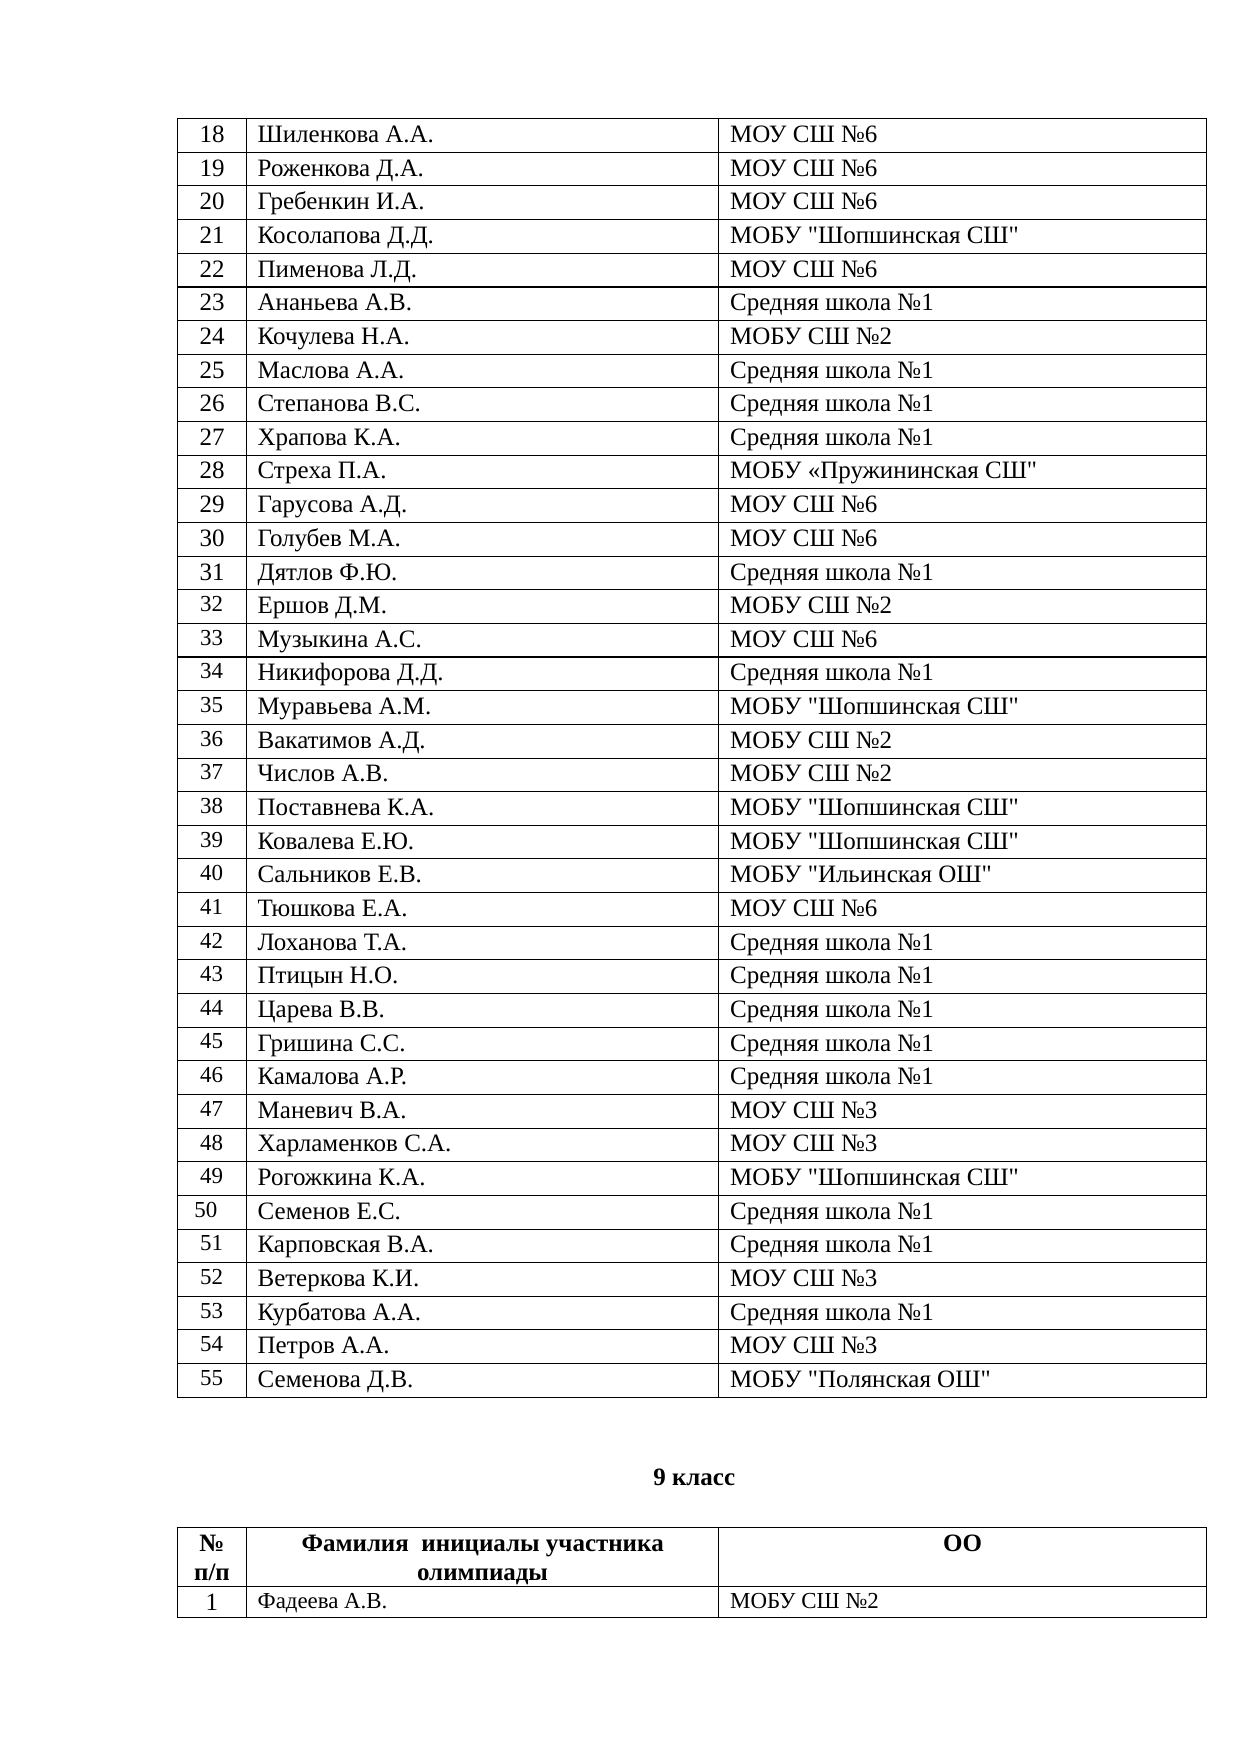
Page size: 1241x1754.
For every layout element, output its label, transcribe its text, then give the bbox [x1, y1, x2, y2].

table_cell МОУ СШ №3 [719, 1095, 1206, 1127]
table_header ОО [719, 1528, 1206, 1586]
table_cell Роженкова Д.А. [247, 153, 718, 185]
table_cell Средняя школа №1 [719, 355, 1206, 387]
table_cell Средняя школа №1 [719, 960, 1206, 993]
table_cell Средняя школа №1 [719, 1061, 1206, 1094]
table_cell 36 [178, 725, 246, 757]
table_cell Средняя школа №1 [719, 1196, 1206, 1228]
table_cell МОБУ "Полянская ОШ" [719, 1364, 1206, 1397]
table_cell Средняя школа №1 [719, 1028, 1206, 1060]
table_cell МОУ СШ №6 [719, 254, 1206, 286]
table_cell Степанова В.С. [247, 388, 718, 421]
table_header Фамилия инициалы участника олимпиады [247, 1528, 718, 1586]
table_cell МОУ СШ №6 [719, 119, 1206, 152]
table_cell Гришина С.С. [247, 1028, 718, 1060]
table_cell 48 [178, 1129, 246, 1161]
table_cell Семенов Е.С. [247, 1196, 718, 1228]
table_cell Семенова Д.В. [247, 1364, 718, 1397]
table_cell 49 [178, 1162, 246, 1195]
table_cell Пименова Л.Д. [247, 254, 718, 286]
table_cell МОБУ "Шопшинская СШ" [719, 792, 1206, 825]
table_cell Дятлов Ф.Ю. [247, 557, 718, 589]
table_cell 25 [178, 355, 246, 387]
table_cell Птицын Н.О. [247, 960, 718, 993]
text 9 класс [236, 1462, 1152, 1491]
table_cell Камалова А.Р. [247, 1061, 718, 1094]
table_cell 1 [178, 1587, 246, 1617]
table_cell Числов А.В. [247, 759, 718, 791]
table_cell Стреха П.А. [247, 456, 718, 488]
table_cell МОУ СШ №6 [719, 523, 1206, 556]
table_cell Средняя школа №1 [719, 927, 1206, 959]
table_cell 46 [178, 1061, 246, 1094]
table_cell Харламенков С.А. [247, 1129, 718, 1161]
table_cell Кочулева Н.А. [247, 321, 718, 354]
table_cell Средняя школа №1 [719, 388, 1206, 421]
table_cell 38 [178, 792, 246, 825]
table_cell 55 [178, 1364, 246, 1397]
table_cell Курбатова А.А. [247, 1297, 718, 1329]
table_cell Маневич В.А. [247, 1095, 718, 1127]
table_cell 29 [178, 489, 246, 522]
table_cell МОБУ "Шопшинская СШ" [719, 691, 1206, 724]
table_cell МОБУ "Шопшинская СШ" [719, 826, 1206, 858]
table_cell Гребенкин И.А. [247, 186, 718, 219]
table_cell 26 [178, 388, 246, 421]
table_cell 35 [178, 691, 246, 724]
table_cell 37 [178, 759, 246, 791]
table_cell МОБУ СШ №2 [719, 759, 1206, 791]
table_cell Музыкина А.С. [247, 624, 718, 656]
table_cell 51 [178, 1230, 246, 1262]
table_cell 19 [178, 153, 246, 185]
table_cell Ананьева А.В. [247, 288, 718, 320]
table_cell 44 [178, 994, 246, 1027]
table_cell МОУ СШ №6 [719, 893, 1206, 926]
table_cell Фадеева А.В. [247, 1587, 718, 1617]
table_cell МОБУ СШ №2 [719, 725, 1206, 757]
table_cell 18 [178, 119, 246, 152]
table_cell Петров А.А. [247, 1330, 718, 1363]
table_cell Вакатимов А.Д. [247, 725, 718, 757]
table_cell 47 [178, 1095, 246, 1127]
table_cell 50 [178, 1196, 246, 1228]
table_cell 42 [178, 927, 246, 959]
table_cell Никифорова Д.Д. [247, 658, 718, 690]
table_cell МОБУ СШ №2 [719, 321, 1206, 354]
table_cell 52 [178, 1263, 246, 1296]
table_cell 21 [178, 220, 246, 253]
table_cell МОУ СШ №3 [719, 1330, 1206, 1363]
table_cell МОУ СШ №6 [719, 186, 1206, 219]
table_cell Средняя школа №1 [719, 1230, 1206, 1262]
table_cell МОБУ СШ №2 [719, 590, 1206, 623]
table_cell МОБУ "Ильинская ОШ" [719, 859, 1206, 892]
table_cell МОУ СШ №6 [719, 153, 1206, 185]
table_cell Храпова К.А. [247, 422, 718, 454]
table_cell Маслова А.А. [247, 355, 718, 387]
table_cell Средняя школа №1 [719, 422, 1206, 454]
table_cell Поставнева К.А. [247, 792, 718, 825]
table_cell Рогожкина К.А. [247, 1162, 718, 1195]
table_cell Голубев М.А. [247, 523, 718, 556]
table_cell 53 [178, 1297, 246, 1329]
table_cell 31 [178, 557, 246, 589]
table_cell Сальников Е.В. [247, 859, 718, 892]
table_cell Ершов Д.М. [247, 590, 718, 623]
table_cell 40 [178, 859, 246, 892]
table_cell МОУ СШ №6 [719, 489, 1206, 522]
table_cell МОУ СШ №6 [719, 624, 1206, 656]
table_cell МОБУ «Пружининская СШ" [719, 456, 1206, 488]
table_header № п/п [178, 1528, 246, 1586]
table_cell Муравьева А.М. [247, 691, 718, 724]
table_cell МОБУ "Шопшинская СШ" [719, 220, 1206, 253]
table_cell 34 [178, 658, 246, 690]
table_cell 28 [178, 456, 246, 488]
table_cell Карповская В.А. [247, 1230, 718, 1262]
table_cell Лоханова Т.А. [247, 927, 718, 959]
table_cell МОБУ СШ №2 [719, 1587, 1206, 1617]
table_cell 30 [178, 523, 246, 556]
table_cell Средняя школа №1 [719, 1297, 1206, 1329]
table_cell МОУ СШ №3 [719, 1129, 1206, 1161]
table_cell 41 [178, 893, 246, 926]
table_cell Средняя школа №1 [719, 658, 1206, 690]
table_cell Ветеркова К.И. [247, 1263, 718, 1296]
table_cell 39 [178, 826, 246, 858]
table_cell 54 [178, 1330, 246, 1363]
table_cell 22 [178, 254, 246, 286]
table_cell 43 [178, 960, 246, 993]
table_cell Царева В.В. [247, 994, 718, 1027]
table_cell Ковалева Е.Ю. [247, 826, 718, 858]
table_cell Косолапова Д.Д. [247, 220, 718, 253]
table_cell 32 [178, 590, 246, 623]
table_cell Гарусова А.Д. [247, 489, 718, 522]
table_cell 45 [178, 1028, 246, 1060]
table_cell 33 [178, 624, 246, 656]
table_cell 23 [178, 288, 246, 320]
table_cell Тюшкова Е.А. [247, 893, 718, 926]
table_cell Шиленкова А.А. [247, 119, 718, 152]
table_cell Средняя школа №1 [719, 557, 1206, 589]
table_cell Средняя школа №1 [719, 288, 1206, 320]
table_cell МОУ СШ №3 [719, 1263, 1206, 1296]
table_cell МОБУ "Шопшинская СШ" [719, 1162, 1206, 1195]
table_cell Средняя школа №1 [719, 994, 1206, 1027]
table_cell 24 [178, 321, 246, 354]
table_cell 20 [178, 186, 246, 219]
table_cell 27 [178, 422, 246, 454]
